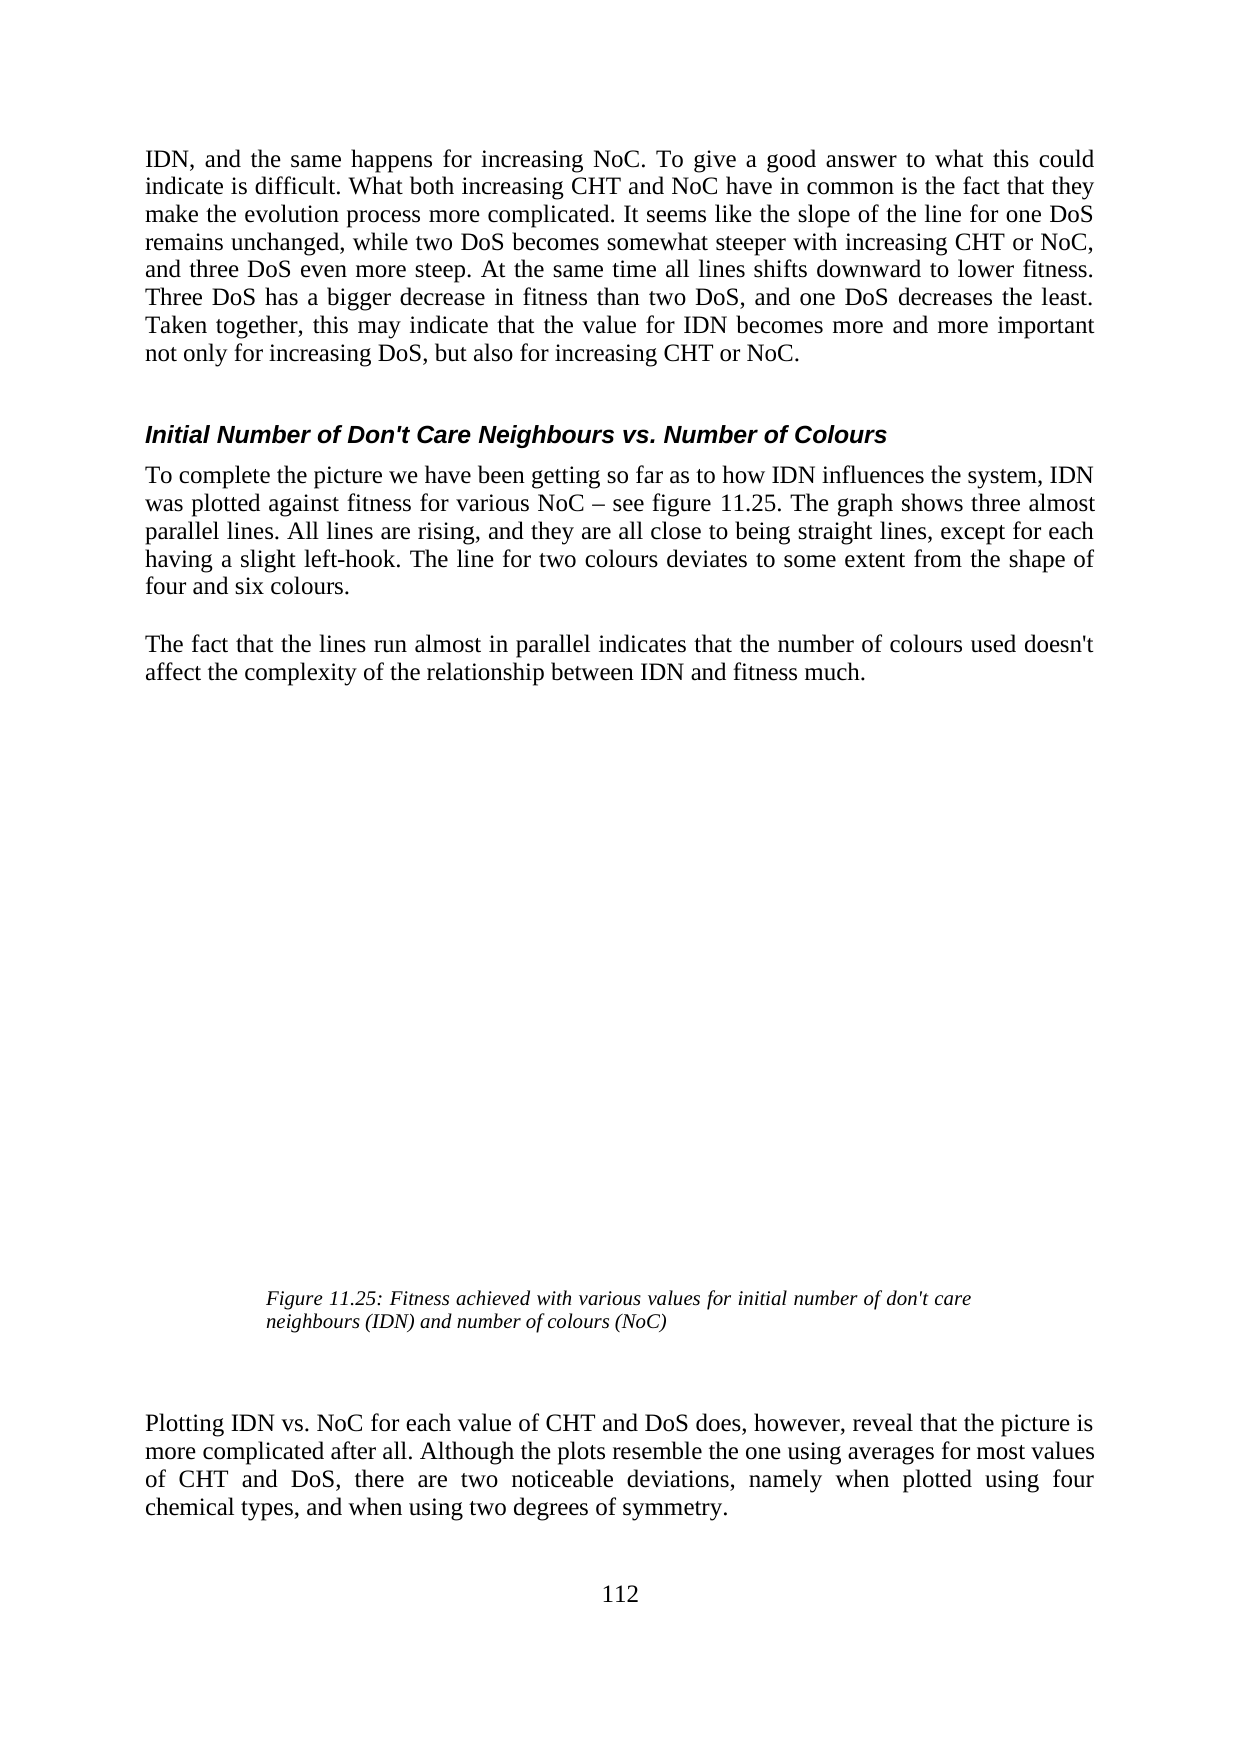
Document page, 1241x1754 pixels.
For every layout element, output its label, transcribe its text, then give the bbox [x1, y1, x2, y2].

text Plotting IDN vs. NoC for each value of CHT and DoS does, however, reveal that the picture is more complicated after all. Although the plots resemble the one using averages for most values of CHT and DoS, there are two noticeable deviations, namely when plotted using four chemical types, and when using two degrees of symmetry. [145, 1409, 1096, 1520]
table_cell Figure 11.25: Fitness achieved with various values for initial number of don't care neighbours (IDN) and number of colours (NoC) [266, 1275, 974, 1333]
table_header [266, 744, 974, 1275]
subtitle Initial Number of Don't Care Neighbours vs. Number of Colours [145, 421, 1096, 449]
text To complete the picture we have been getting so far as to how IDN influences the system, IDN was plotted against fitness for various NoC – see figure 11.25. The graph shows three almost parallel lines. All lines are rising, and they are all close to being straight lines, except for each having a slight left-hook. The line for two colours deviates to some extent from the shape of four and six colours. [145, 462, 1096, 600]
text IDN, and the same happens for increasing NoC. To give a good answer to what this could indicate is difficult. What both increasing CHT and NoC have in common is the fact that they make the evolution process more complicated. It seems like the slope of the line for one DoS remains unchanged, while two DoS becomes somewhat steeper with increasing CHT or NoC, and three DoS even more steep. At the same time all lines shifts downward to lower fitness. Three DoS has a bigger decrease in fitness than two DoS, and one DoS decreases the least. Taken together, this may indicate that the value for IDN becomes more and more important not only for increasing DoS, but also for increasing CHT or NoC. [145, 145, 1096, 366]
text The fact that the lines run almost in parallel indicates that the number of colours used doesn't affect the complexity of the relationship between IDN and fitness much. [145, 630, 1096, 686]
